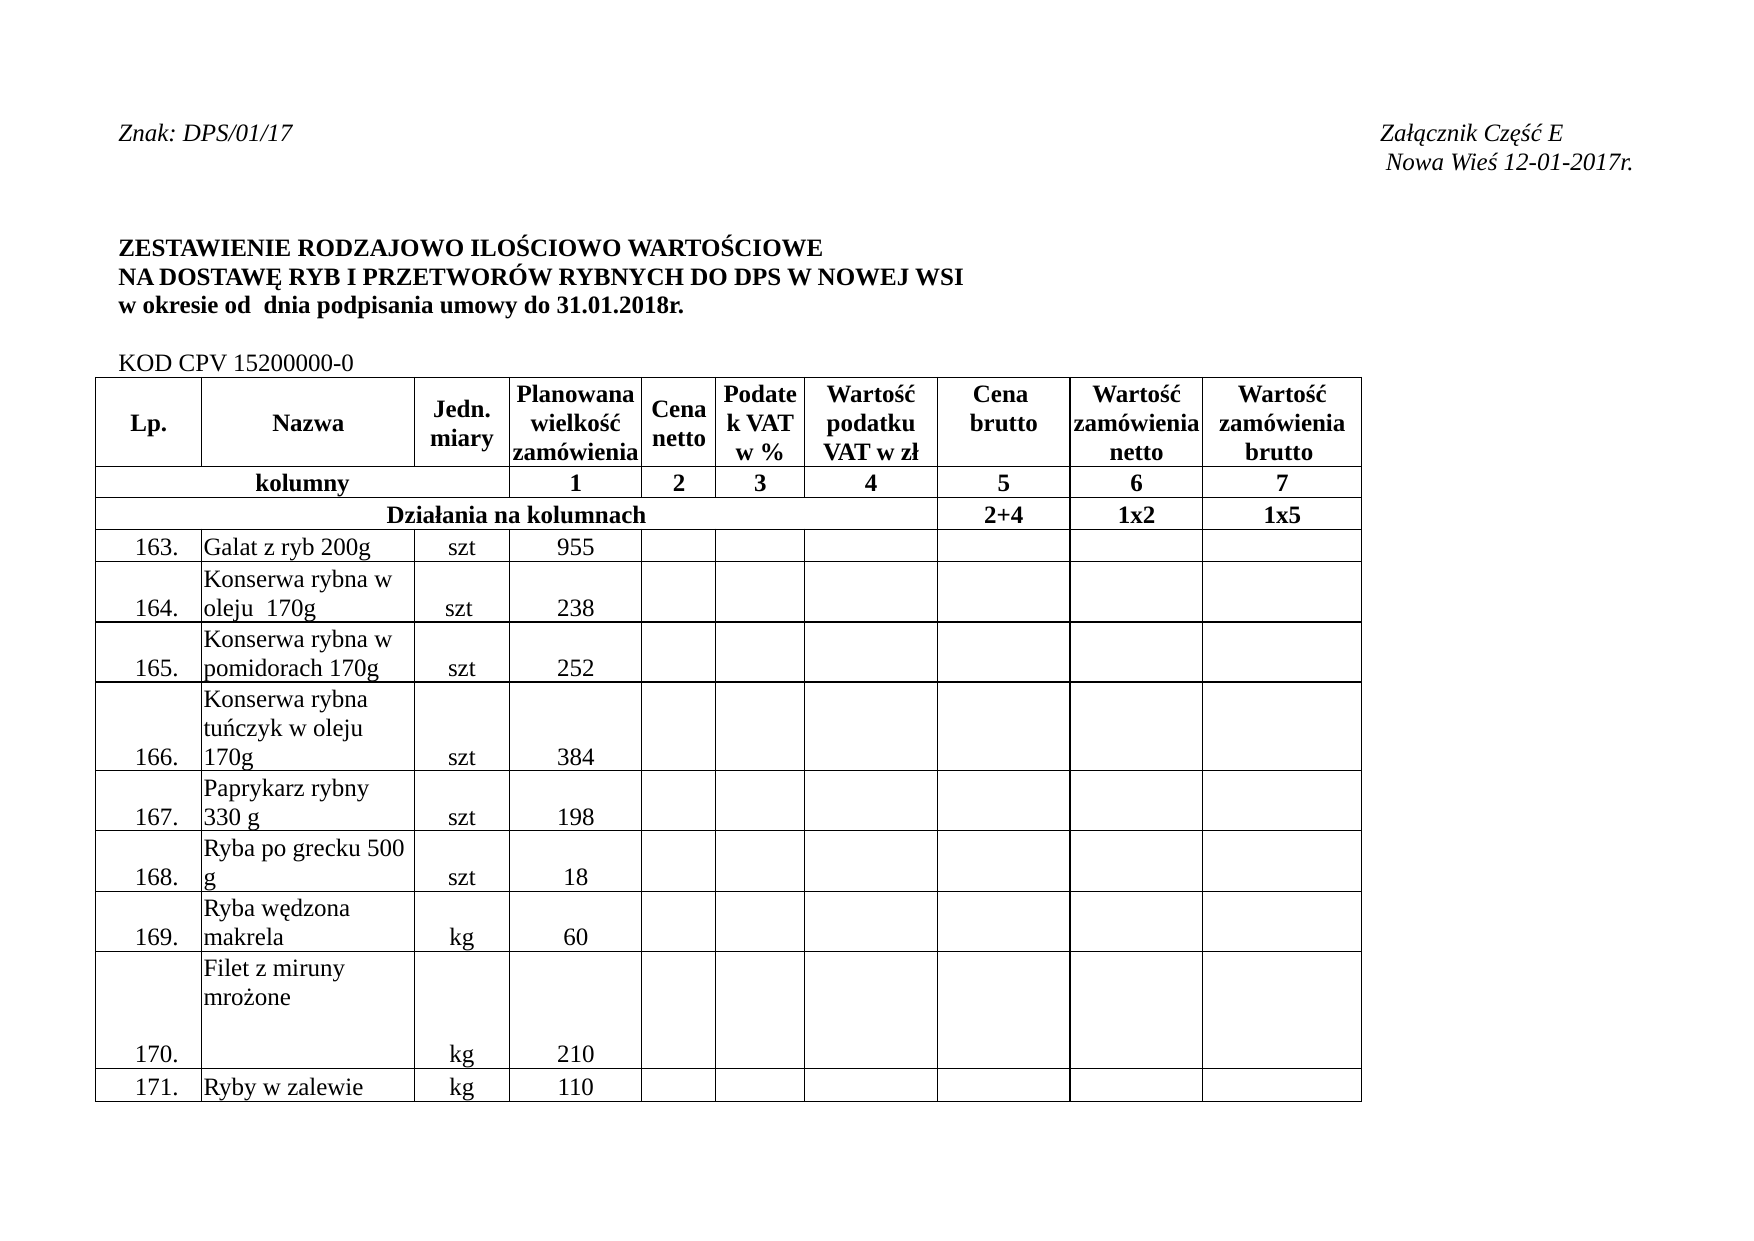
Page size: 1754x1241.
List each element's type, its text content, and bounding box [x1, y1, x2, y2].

table_cell Działania na kolumnach [96, 498, 937, 528]
table_cell [1071, 562, 1202, 621]
table_cell [642, 623, 715, 681]
table_cell [96, 562, 201, 621]
table_cell Filet z miruny mrożone [202, 952, 414, 1068]
subtitle w okresie od dnia podpisania umowy do 31.01.2018r. [118, 291, 1636, 319]
table_cell [805, 831, 937, 891]
table_cell kg [415, 892, 509, 951]
table_header Jedn. miary [415, 378, 509, 466]
table_cell [938, 831, 1069, 891]
table_cell [716, 771, 804, 830]
table_cell 2+4 [938, 498, 1069, 528]
table_cell 1 [510, 467, 641, 497]
table_cell Ryba wędzona makrela [202, 892, 414, 951]
table_cell [1071, 683, 1202, 770]
table_cell [1203, 771, 1361, 830]
table_cell 18 [510, 831, 641, 891]
table_cell [1071, 952, 1202, 1068]
table_cell szt [415, 771, 509, 830]
table_cell [1203, 831, 1361, 891]
table_cell [716, 562, 804, 621]
table_cell [716, 831, 804, 891]
table_header Wartość zamówienia brutto [1203, 378, 1361, 466]
table_cell [716, 892, 804, 951]
table_cell Konserwa rybna w pomidorach 170g [202, 623, 414, 681]
table_cell szt [415, 683, 509, 770]
table_cell [805, 771, 937, 830]
table_cell [1203, 683, 1361, 770]
table_cell 2 [642, 467, 715, 497]
table_cell szt [415, 831, 509, 891]
table_cell [96, 771, 201, 830]
table_cell [805, 892, 937, 951]
table_cell [642, 892, 715, 951]
table_cell Ryba po grecku 500 g [202, 831, 414, 891]
table_cell [1203, 1069, 1361, 1101]
table_header Wartość zamówienia netto [1071, 378, 1202, 466]
table_cell 7 [1203, 467, 1361, 497]
table_header Planowana wielkość zamówienia [510, 378, 641, 466]
subtitle Nowa Wieś 12-01-2017r. [118, 147, 1636, 176]
table_cell [642, 831, 715, 891]
table_header Lp. [96, 378, 201, 466]
table_header Cena netto [642, 378, 715, 466]
table_header Wartość podatku VAT w zł [805, 378, 937, 466]
subtitle Znak: DPS/01/17 Załącznik Część E [118, 118, 1636, 147]
table_cell [716, 623, 804, 681]
table_cell [642, 1069, 715, 1101]
table_cell [1071, 892, 1202, 951]
table_cell [642, 771, 715, 830]
table_cell 955 [510, 530, 641, 561]
table_cell 5 [938, 467, 1069, 497]
table_cell [1203, 562, 1361, 621]
table_cell [938, 952, 1069, 1068]
table_cell [642, 530, 715, 561]
table_cell [96, 1069, 201, 1101]
table_cell [716, 952, 804, 1068]
table_header Nazwa [202, 378, 414, 466]
table_cell 198 [510, 771, 641, 830]
table_cell 210 [510, 952, 641, 1068]
table_cell [938, 562, 1069, 621]
table_cell [805, 683, 937, 770]
table_cell 110 [510, 1069, 641, 1101]
table_cell [1071, 623, 1202, 681]
table_cell [805, 623, 937, 681]
table_cell 238 [510, 562, 641, 621]
table_cell [1071, 1069, 1202, 1101]
table_cell Konserwa rybna tuńczyk w oleju 170g [202, 683, 414, 770]
table_cell [938, 892, 1069, 951]
table_cell 384 [510, 683, 641, 770]
table_cell kolumny [96, 467, 509, 497]
table_cell [1071, 831, 1202, 891]
table_cell Ryby w zalewie [202, 1069, 414, 1101]
table_cell [1203, 892, 1361, 951]
table_cell szt [415, 562, 509, 621]
table_cell [805, 562, 937, 621]
table_cell [805, 1069, 937, 1101]
table_header Podatek VAT w % [716, 378, 804, 466]
table_cell szt [415, 530, 509, 561]
table_cell [96, 952, 201, 1068]
table_cell [96, 623, 201, 681]
table_cell [805, 530, 937, 561]
table_cell 3 [716, 467, 804, 497]
table_cell [1203, 530, 1361, 561]
table_cell kg [415, 952, 509, 1068]
table_cell [642, 562, 715, 621]
text KOD CPV 15200000-0 [118, 348, 1636, 377]
table_cell Konserwa rybna w oleju 170g [202, 562, 414, 621]
table_cell [1203, 952, 1361, 1068]
table_cell [938, 771, 1069, 830]
table_cell 1x5 [1203, 498, 1361, 528]
table_cell [938, 530, 1069, 561]
subtitle NA DOSTAWĘ RYB I PRZETWORÓW RYBNYCH DO DPS W NOWEJ WSI [118, 262, 1636, 291]
table_cell [938, 683, 1069, 770]
table_cell [642, 952, 715, 1068]
table_cell 252 [510, 623, 641, 681]
table_cell [716, 683, 804, 770]
table_cell [716, 1069, 804, 1101]
table_cell [938, 623, 1069, 681]
table_cell kg [415, 1069, 509, 1101]
table_cell [96, 683, 201, 770]
table_cell szt [415, 623, 509, 681]
table_cell [1071, 771, 1202, 830]
table_cell [938, 1069, 1069, 1101]
table_cell [96, 530, 201, 561]
table_cell 1x2 [1071, 498, 1202, 528]
table_header Cena brutto [938, 378, 1069, 466]
table_cell 6 [1071, 467, 1202, 497]
table_cell Galat z ryb 200g [202, 530, 414, 561]
table_cell Paprykarz rybny 330 g [202, 771, 414, 830]
table_cell 4 [805, 467, 937, 497]
table_cell [1071, 530, 1202, 561]
table_cell [1203, 623, 1361, 681]
table_cell [642, 683, 715, 770]
table_cell [805, 952, 937, 1068]
table_cell [716, 530, 804, 561]
table_cell [96, 831, 201, 891]
table_cell [96, 892, 201, 951]
table_cell 60 [510, 892, 641, 951]
subtitle ZESTAWIENIE RODZAJOWO ILOŚCIOWO WARTOŚCIOWE [118, 233, 1636, 262]
